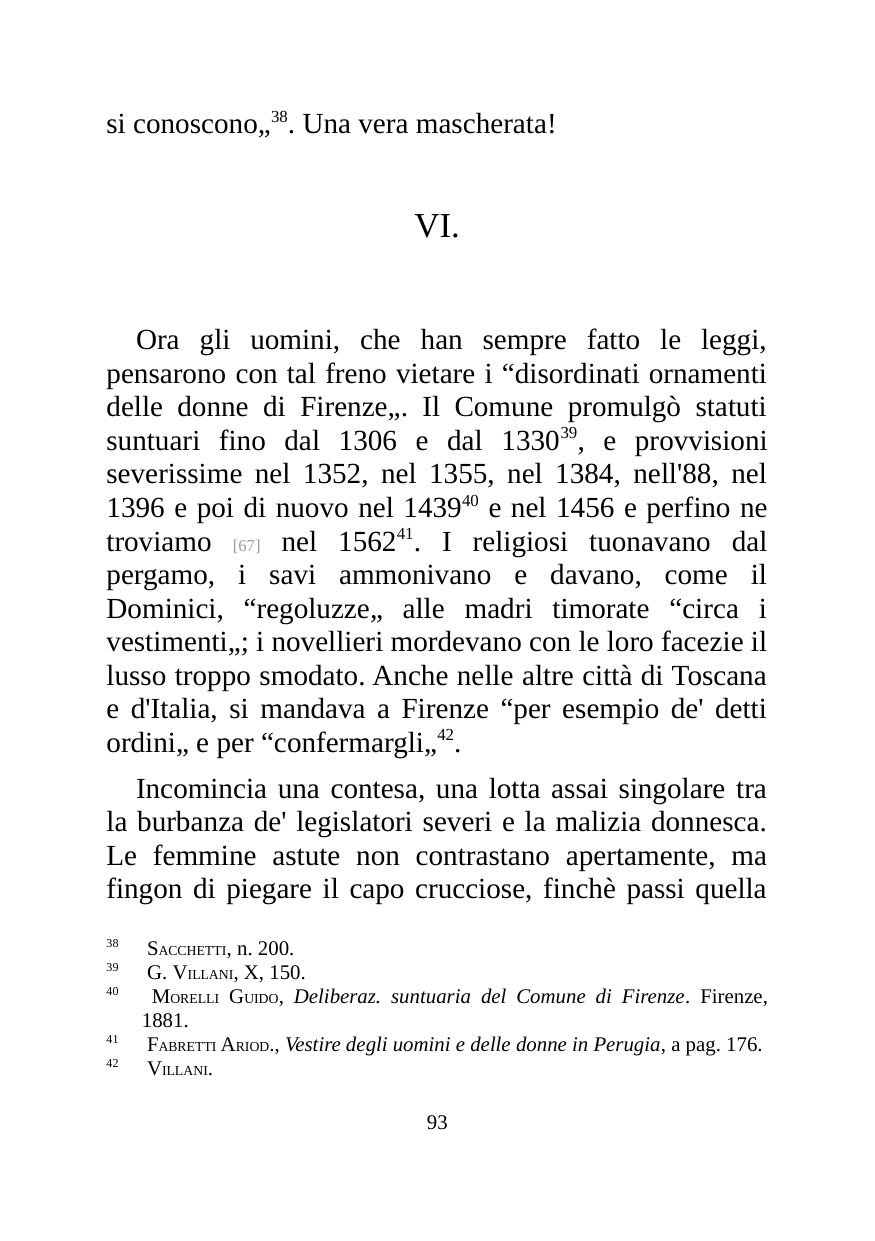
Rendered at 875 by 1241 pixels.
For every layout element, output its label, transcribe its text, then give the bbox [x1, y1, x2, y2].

text Incomincia una contesa, una lotta assai singolare tra la burbanza de' legislatori severi e la malizia donnesca. Le femmine astute non contrastano apertamente, ma fingon di piegare il capo crucciose, finchè passi quella [106, 771, 768, 905]
text Ora gli uomini, che han sempre fatto le leggi, pensarono con tal freno vietare i “disordinati ornamenti delle donne di Firenze„. Il Comune promulgò statuti suntuari fino dal 1306 e dal 1330, e provvisioni severissime nel 1352, nel 1355, nel 1384, nell'88, nel 1396 e poi di nuovo nel 1439 e nel 1456 e perfino ne troviamo [67] nel 1562. I religiosi tuonavano dal pergamo, i savi ammonivano e davano, come il Dominici, “regoluzze„ alle madri timorate “circa i vestimenti„; i novellieri mordevano con le loro facezie il lusso troppo smodato. Anche nelle altre città di Toscana e d'Italia, si mandava a Firenze “per esempio de' detti ordini„ e per “confermargli„. [106, 322, 768, 758]
text Sacchetti, n. 200. [106, 936, 768, 960]
text G. Villani, X, 150. [106, 960, 768, 984]
subtitle VI. [106, 205, 768, 245]
text Villani. [106, 1056, 768, 1080]
text Fabretti Ariod., Vestire degli uomini e delle donne in Perugia, a pag. 176. [106, 1032, 768, 1056]
text si conoscono„. Una vera mascherata! [106, 106, 768, 140]
text Morelli Guido, Deliberaz. suntuaria del Comune di Firenze. Firenze, 1881. [106, 984, 768, 1032]
